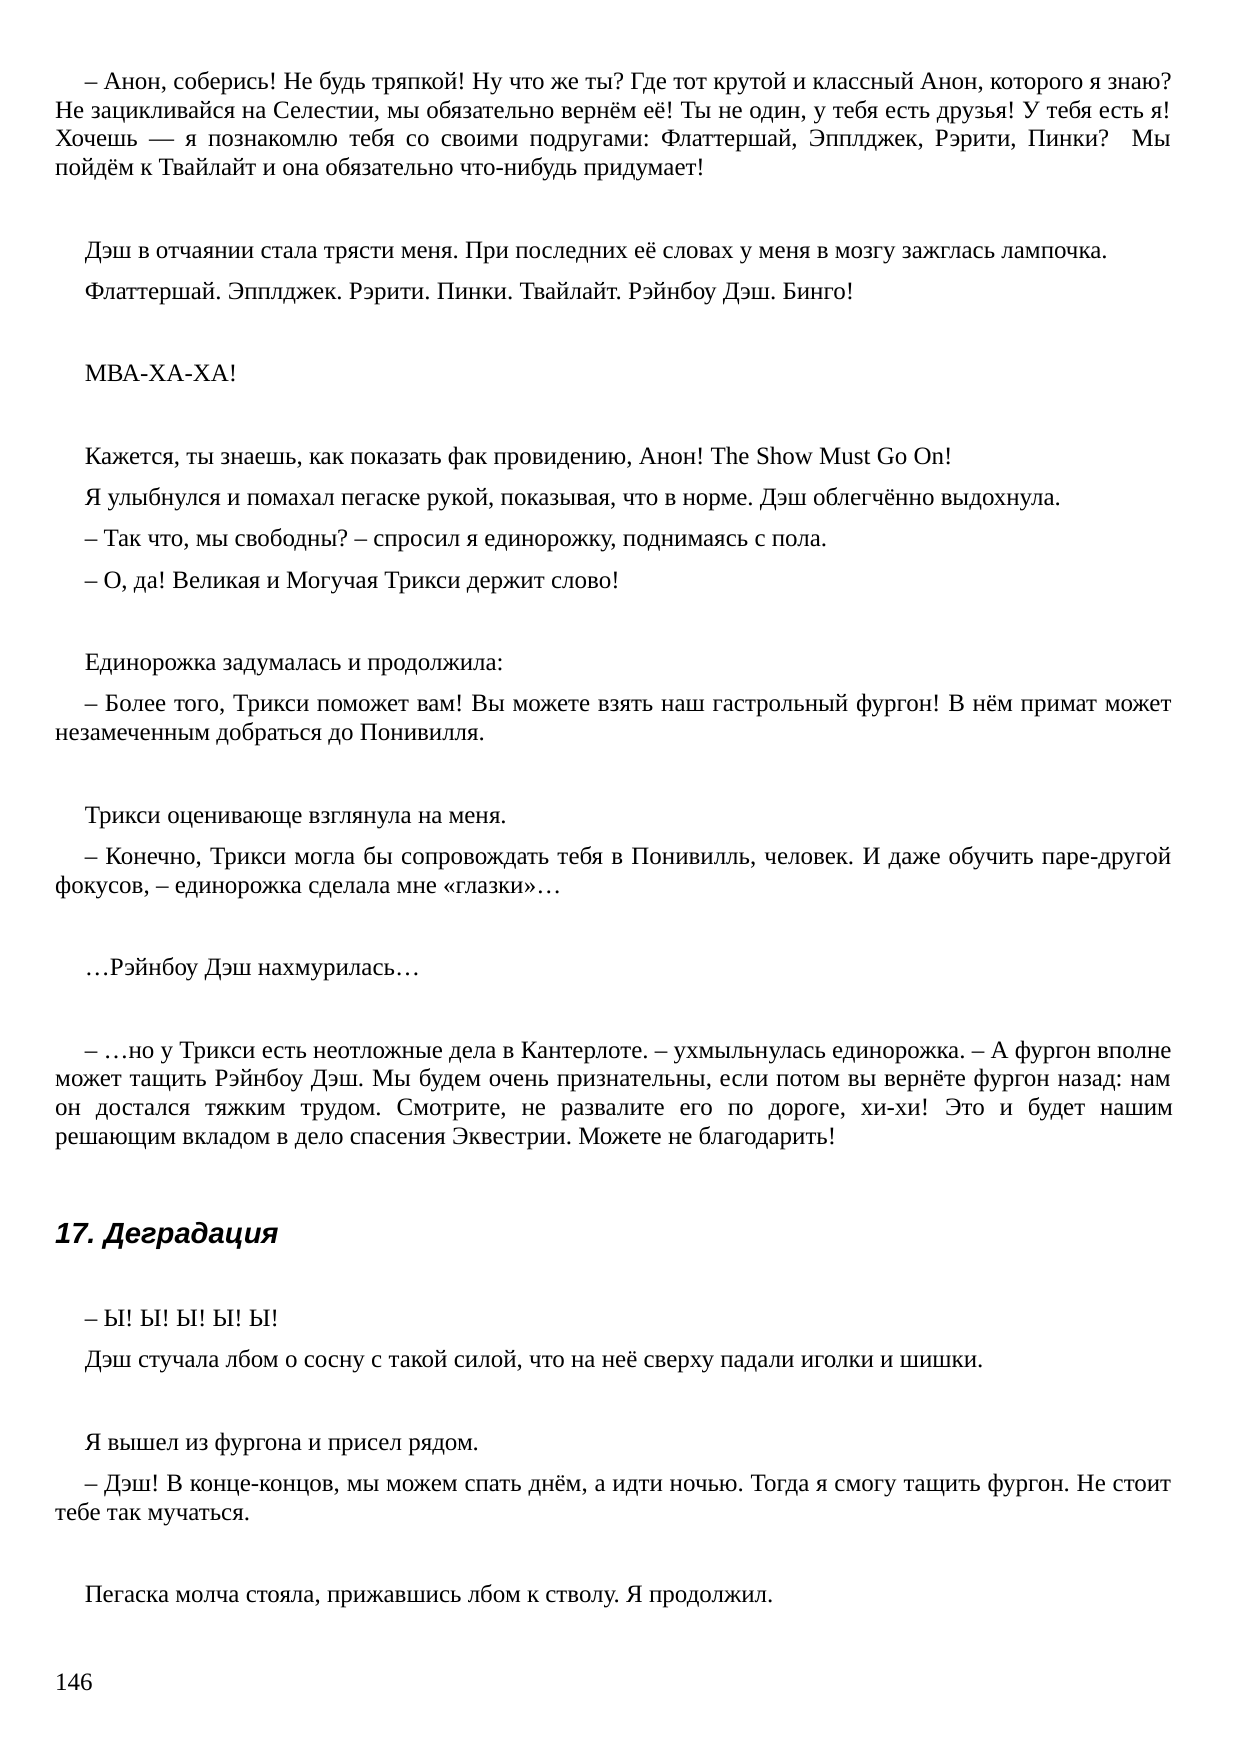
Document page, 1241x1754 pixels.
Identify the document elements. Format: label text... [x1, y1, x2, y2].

text …Рэйнбоу Дэш нахмурилась… [55, 952, 1173, 981]
text Кажется, ты знаешь, как показать фак провидению, Анон! The Show Must Go On! [55, 441, 1173, 470]
text – Ы! Ы! Ы! Ы! Ы! [55, 1303, 1173, 1332]
text – Более того, Трикси поможет вам! Вы можете взять наш гастрольный фургон! В нём примат может незамеченным добраться до Понивилля. [55, 688, 1173, 746]
text – О, да! Великая и Могучая Трикси держит слово! [55, 565, 1173, 593]
text Флаттершай. Эпплджек. Рэрити. Пинки. Твайлайт. Рэйнбоу Дэш. Бинго! [55, 276, 1173, 305]
text Я улыбнулся и помахал пегаске рукой, показывая, что в норме. Дэш облегчённо выдохнула. [55, 482, 1173, 511]
text – Конечно, Трикси могла бы сопровождать тебя в Понивилль, человек. И даже обучить паре-другой фокусов, – единорожка сделала мне «глазки»… [55, 841, 1173, 898]
text – …но у Трикси есть неотложные дела в Кантерлоте. – ухмыльнулась единорожка. – А фургон вполне может тащить Рэйнбоу Дэш. Мы будем очень признательны, если потом вы вернёте фургон назад: нам он достался тяжким трудом. Смотрите, не развалите его по дороге, хи-хи! Это и будет нашим решающим вкладом в дело спасения Эквестрии. Можете не благодарить! [55, 1035, 1173, 1150]
text Трикси оценивающе взглянула на меня. [55, 800, 1173, 828]
text – Так что, мы свободны? – спросил я единорожку, поднимаясь с пола. [55, 523, 1173, 552]
text – Анон, соберись! Не будь тряпкой! Ну что же ты? Где тот крутой и классный Анон, которого я знаю? Не зацикливайся на Селестии, мы обязательно вернём её! Ты не один, у тебя есть друзья! У тебя есть я! Хочешь — я познакомлю тебя со своими подругами: Флаттершай, Эпплджек, Рэрити, Пинки? Мы пойдём к Твайлайт и она обязательно что-нибудь придумает! [55, 66, 1173, 181]
text МВА-ХА-ХА! [55, 358, 1173, 387]
text Дэш в отчаянии стала трясти меня. При последних её словах у меня в мозгу зажглась лампочка. [55, 235, 1173, 263]
text – Дэш! В конце-концов, мы можем спать днём, а идти ночью. Тогда я смогу тащить фургон. Не стоит тебе так мучаться. [55, 1468, 1173, 1526]
text Я вышел из фургона и присел рядом. [55, 1427, 1173, 1456]
text Пегаска молча стояла, прижавшись лбом к стволу. Я продолжил. [55, 1579, 1173, 1608]
text Дэш стучала лбом о сосну с такой силой, что на неё сверху падали иголки и шишки. [55, 1344, 1173, 1373]
subtitle 17. Деградация [55, 1216, 1173, 1249]
text Единорожка задумалась и продолжила: [55, 647, 1173, 676]
